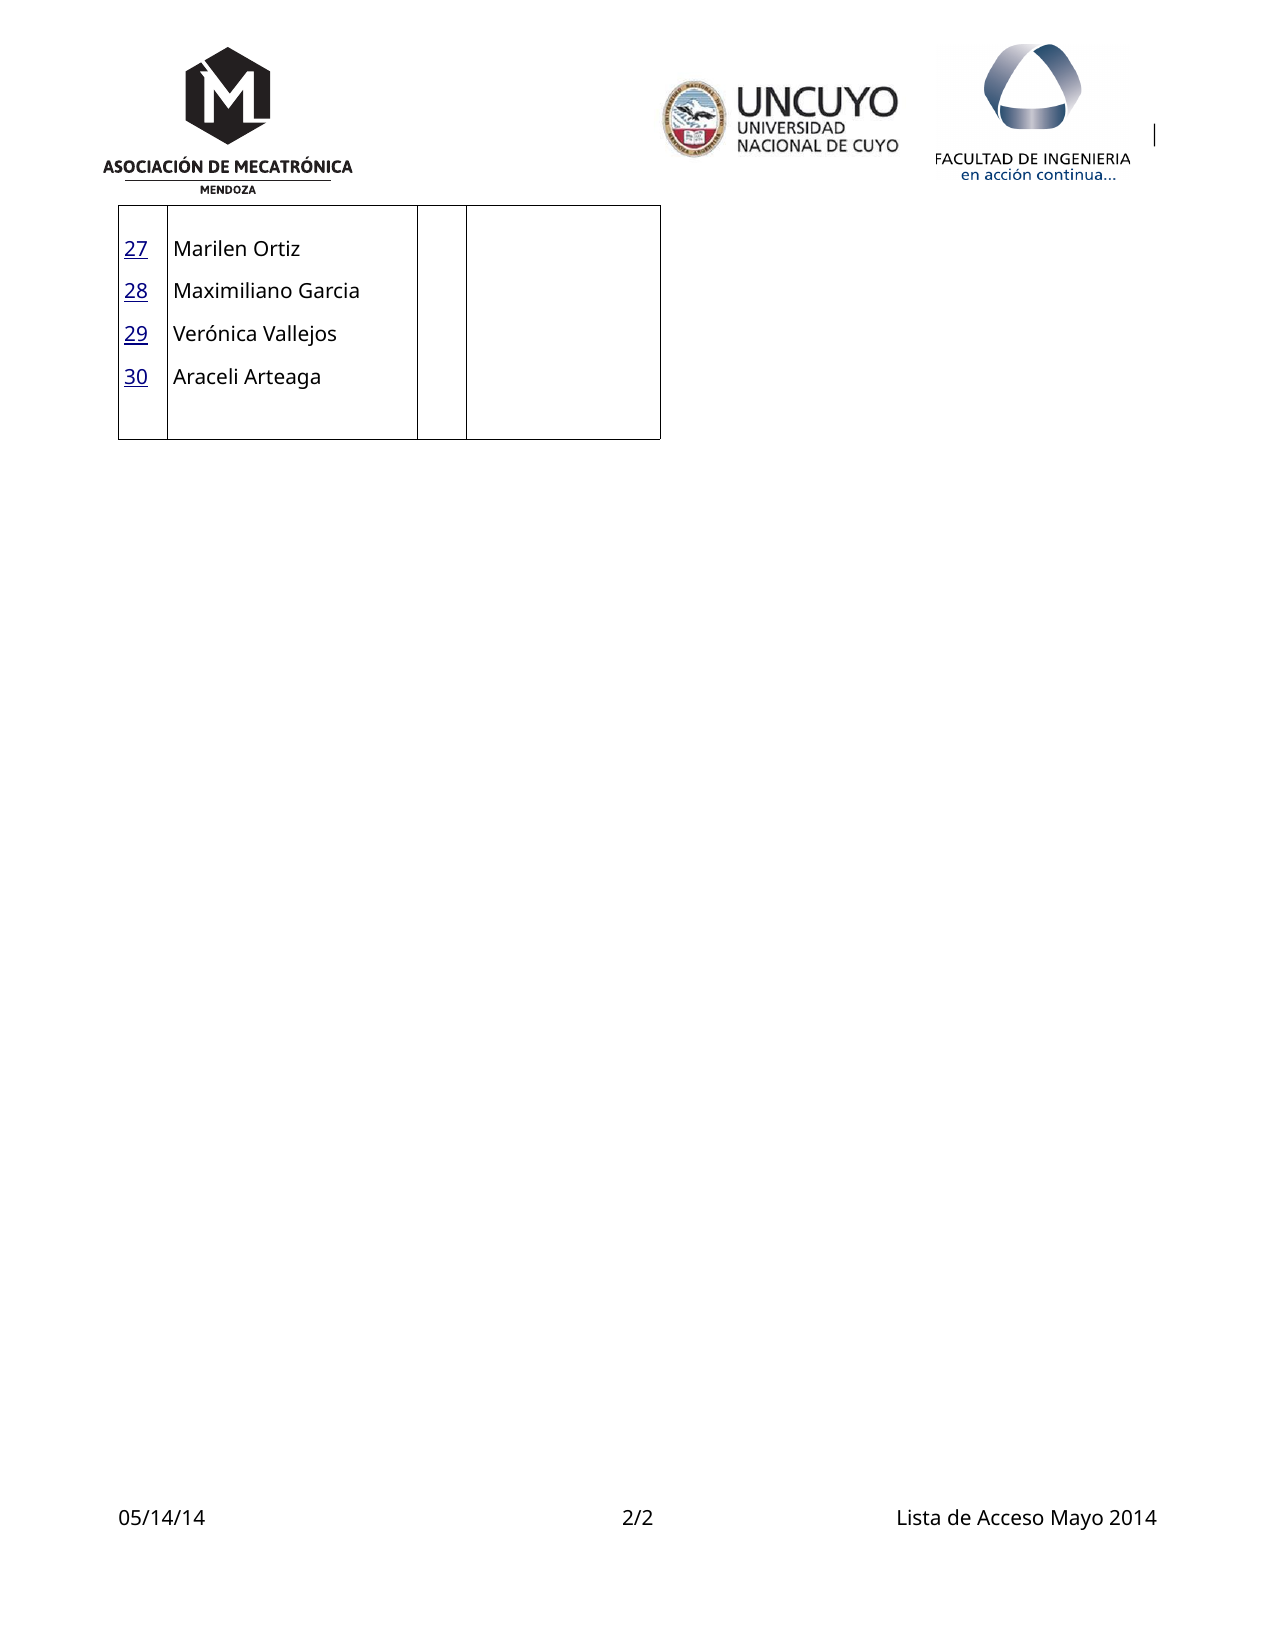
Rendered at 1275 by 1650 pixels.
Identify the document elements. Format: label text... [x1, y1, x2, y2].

table_header [418, 206, 466, 438]
picture [936, 44, 1131, 180]
table_header 27 28 29 30 [119, 206, 167, 438]
table_header [467, 206, 660, 438]
picture [653, 48, 909, 195]
table_header Marilen Ortiz Maximiliano Garcia Verónica Vallejos Araceli Arteaga [168, 206, 417, 438]
